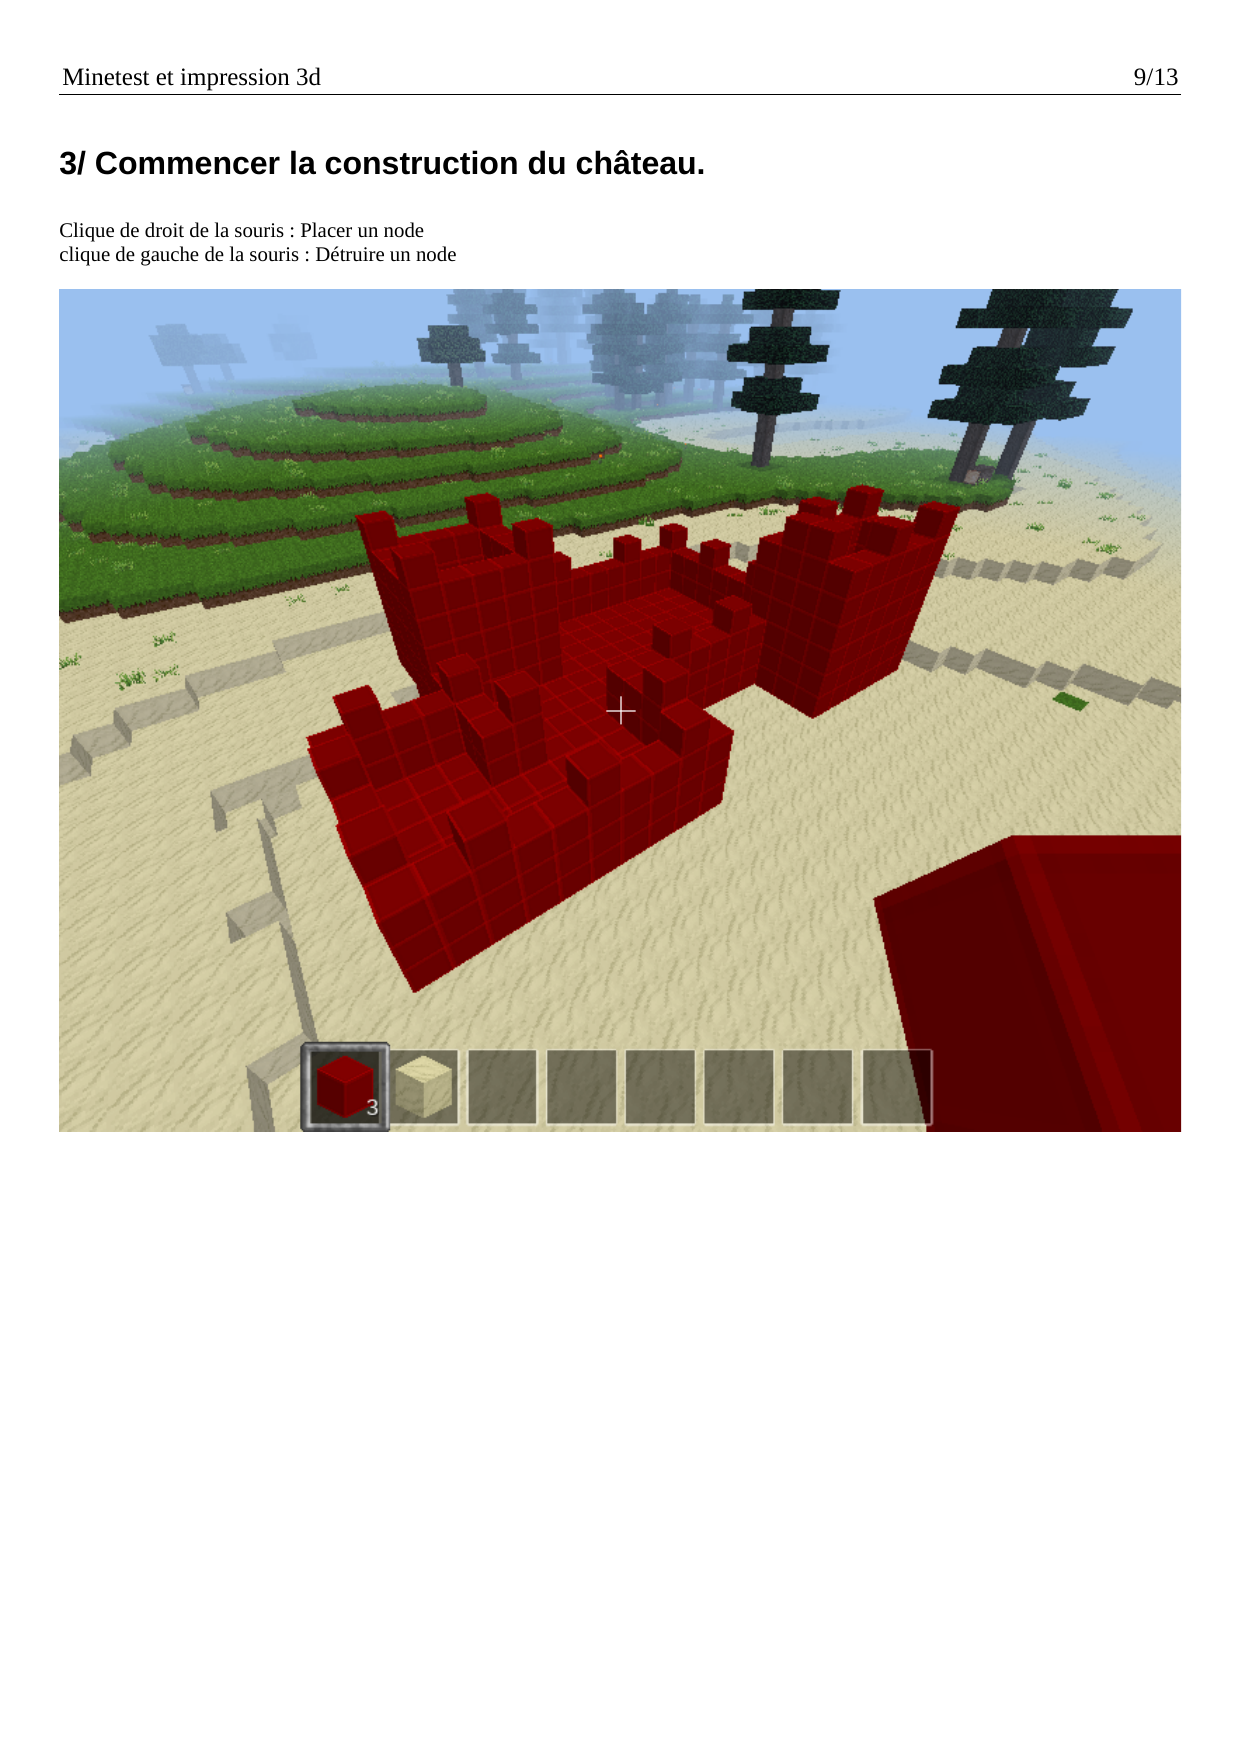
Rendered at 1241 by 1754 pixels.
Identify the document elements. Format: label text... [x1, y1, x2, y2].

picture [59, 289, 1182, 1132]
text Clique de droit de la souris : Placer un node [59, 217, 1181, 242]
subtitle 3/ Commencer la construction du château. [59, 144, 1181, 181]
text clique de gauche de la souris : Détruire un node [59, 242, 1181, 266]
